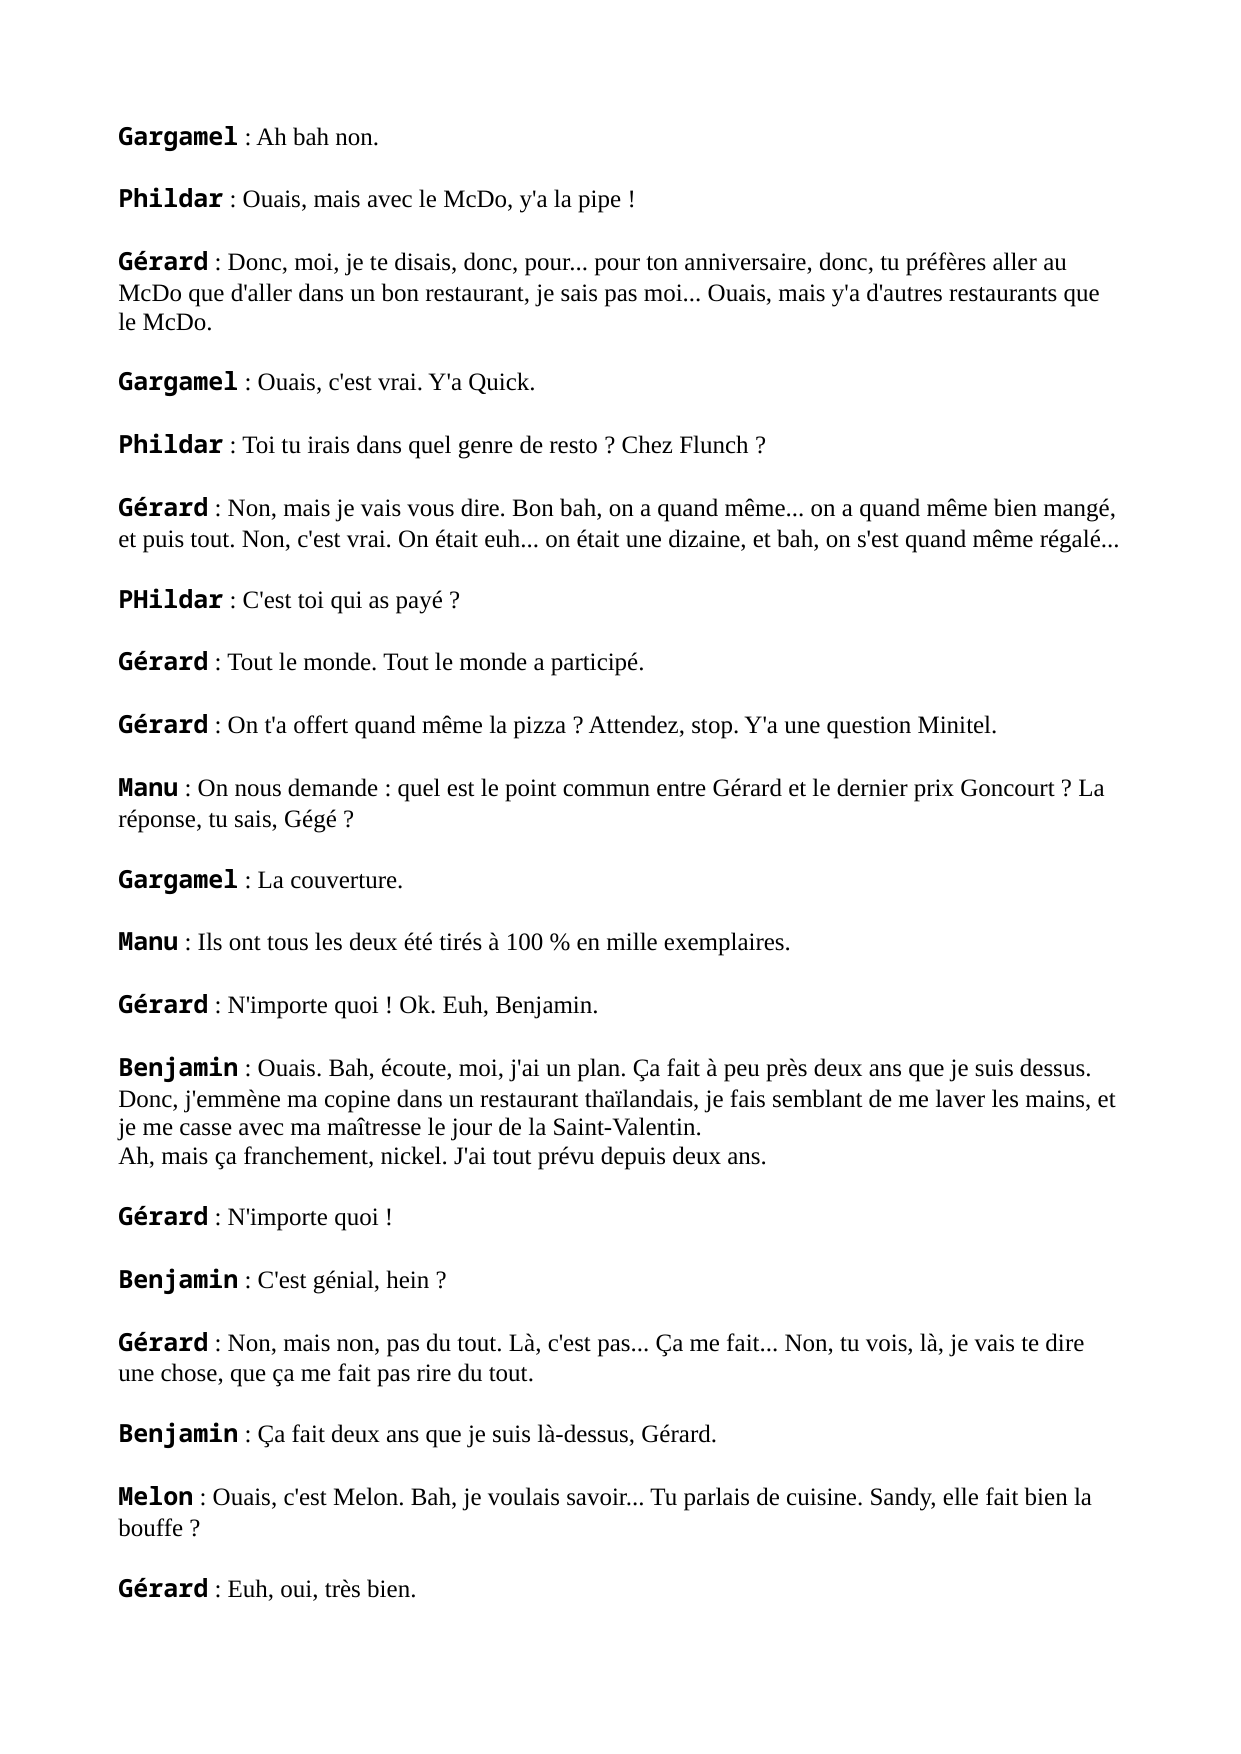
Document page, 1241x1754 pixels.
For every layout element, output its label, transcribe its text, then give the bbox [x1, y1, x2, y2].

text Phildar : Toi tu irais dans quel genre de resto ? Chez Flunch ? [118, 427, 1122, 461]
text Gérard : Non, mais je vais vous dire. Bon bah, on a quand même... on a quand même bien mangé, et puis tout. Non, c'est vrai. On était euh... on était une dizaine, et bah, on s'est quand même régalé... [118, 490, 1122, 552]
text Gérard : Tout le monde. Tout le monde a participé. [118, 644, 1122, 678]
text Gérard : N'importe quoi ! Ok. Euh, Benjamin. [118, 987, 1122, 1021]
text Phildar : Ouais, mais avec le McDo, y'a la pipe ! [118, 181, 1122, 215]
text PHildar : C'est toi qui as payé ? [118, 581, 1122, 615]
text Gérard : Non, mais non, pas du tout. Là, c'est pas... Ça me fait... Non, tu vois, là, je vais te dire une chose, que ça me fait pas rire du tout. [118, 1324, 1122, 1387]
text Gérard : N'importe quoi ! [118, 1199, 1122, 1233]
text Gérard : Donc, moi, je te disais, donc, pour... pour ton anniversaire, donc, tu préfères aller au McDo que d'aller dans un bon restaurant, je sais pas moi... Ouais, mais y'a d'autres restaurants que le McDo. [118, 244, 1122, 335]
text Benjamin : Ça fait deux ans que je suis là-dessus, Gérard. [118, 1416, 1122, 1450]
text Gargamel : Ah bah non. [118, 118, 1122, 152]
text Ah, mais ça franchement, nickel. J'ai tout prévu depuis deux ans. [118, 1141, 1122, 1170]
text Benjamin : C'est génial, hein ? [118, 1262, 1122, 1296]
text Gérard : Euh, oui, très bien. [118, 1570, 1122, 1604]
text Melon : Ouais, c'est Melon. Bah, je voulais savoir... Tu parlais de cuisine. Sandy, elle fait bien la bouffe ? [118, 1479, 1122, 1542]
text Gargamel : La couverture. [118, 861, 1122, 895]
text Manu : Ils ont tous les deux été tirés à 100 % en mille exemplaires. [118, 924, 1122, 958]
text Gérard : On t'a offert quand même la pizza ? Attendez, stop. Y'a une question Minitel. [118, 707, 1122, 741]
text Benjamin : Ouais. Bah, écoute, moi, j'ai un plan. Ça fait à peu près deux ans que je suis dessus. Donc, j'emmène ma copine dans un restaurant thaïlandais, je fais semblant de me laver les mains, et je me casse avec ma maîtresse le jour de la Saint-Valentin. [118, 1050, 1122, 1141]
text Manu : On nous demande : quel est le point commun entre Gérard et le dernier prix Goncourt ? La réponse, tu sais, Gégé ? [118, 770, 1122, 832]
text Gargamel : Ouais, c'est vrai. Y'a Quick. [118, 364, 1122, 398]
